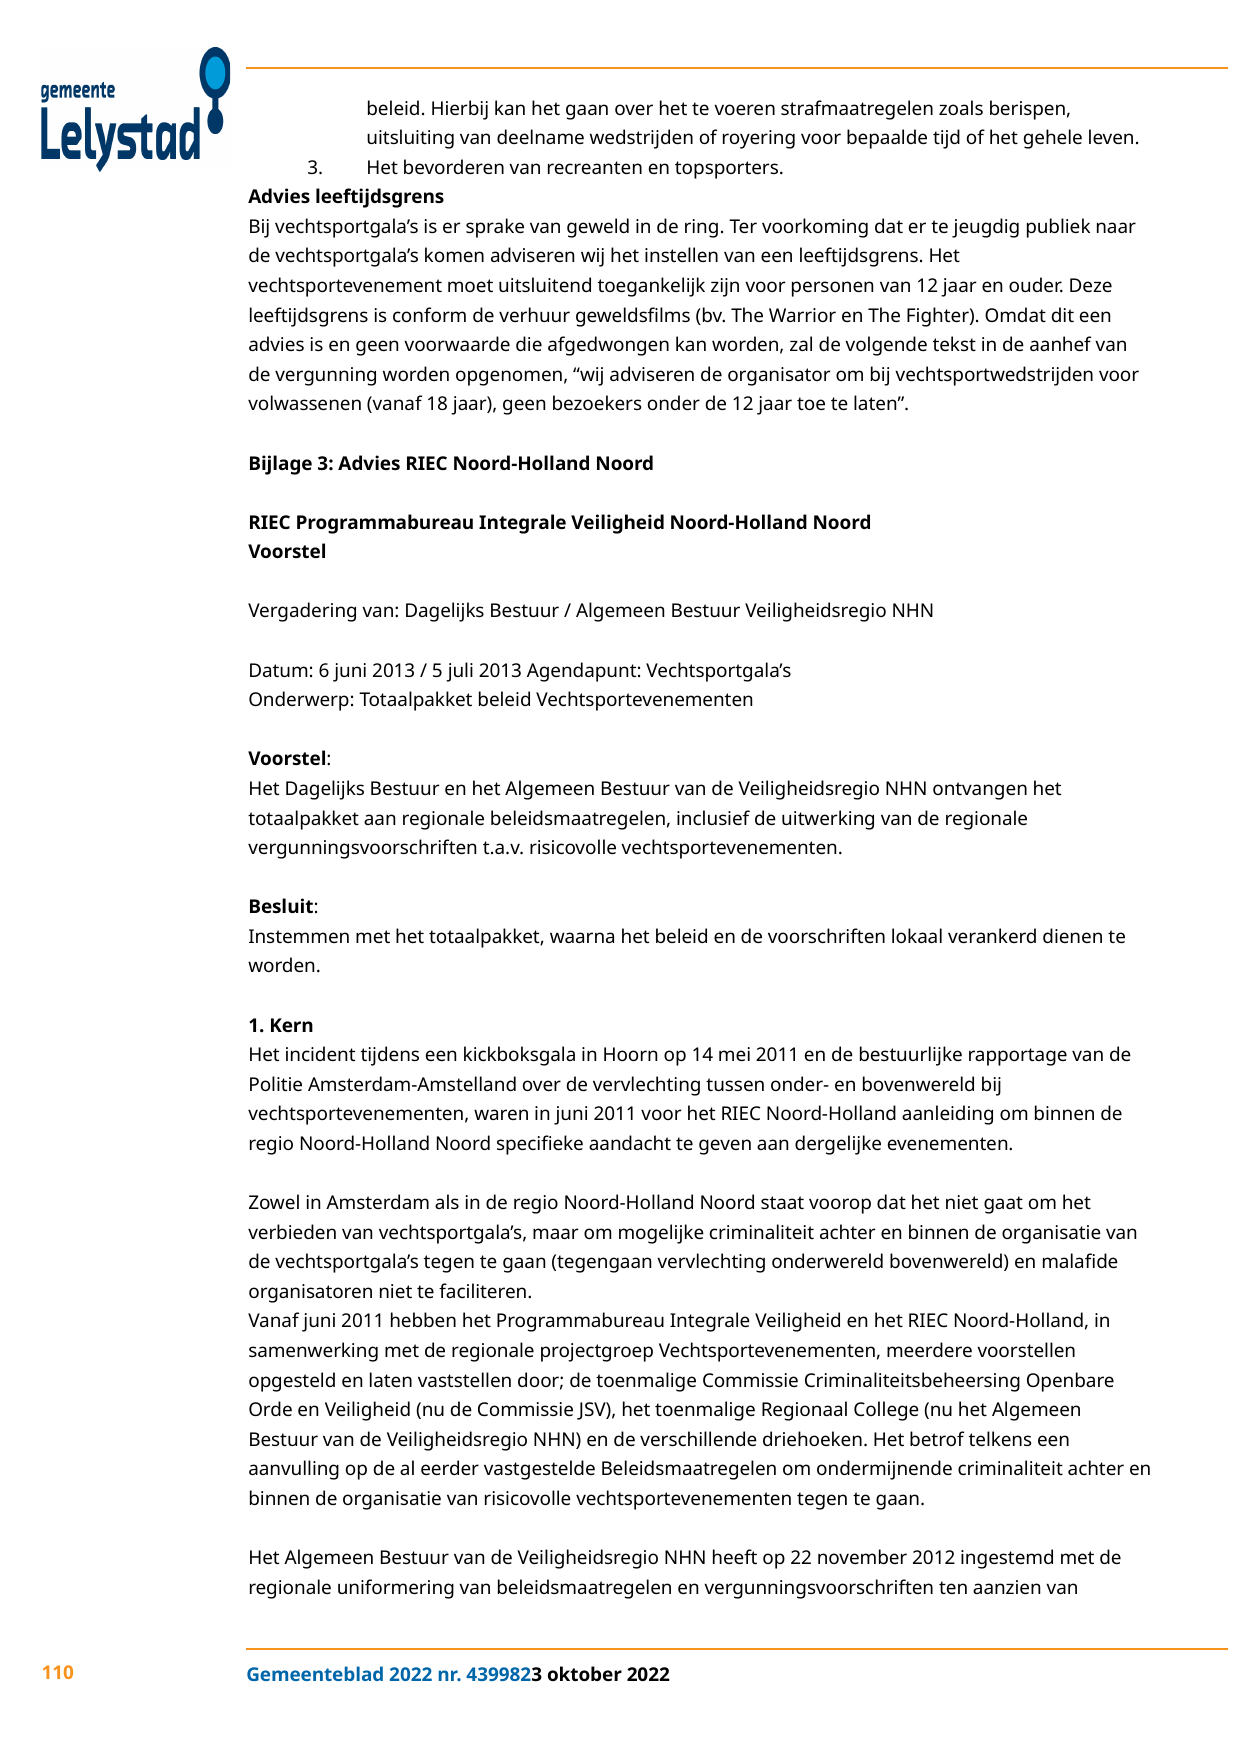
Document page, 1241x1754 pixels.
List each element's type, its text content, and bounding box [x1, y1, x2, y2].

text Instemmen met het totaalpakket, waarna het beleid en de voorschriften lokaal verankerd dienen te worden. [248, 923, 1152, 978]
text Bij vechtsportgala’s is er sprake van geweld in de ring. Ter voorkoming dat er te jeugdig publiek naar de vechtsportgala’s komen adviseren wij het instellen van een leeftijdsgrens. Het vechtsportevenement moet uitsluitend toegankelijk zijn voor personen van 12 jaar en ouder. Deze leeftijdsgrens is conform de verhuur geweldsfilms (bv. The Warrior en The Fighter). Omdat dit een advies is en geen voorwaarde die afgedwongen kan worden, zal de volgende tekst in de aanhef van de vergunning worden opgenomen, “wij adviseren de organisator om bij vechtsportwedstrijden voor volwassenen (vanaf 18 jaar), geen bezoekers onder de 12 jaar toe te laten”. [248, 213, 1152, 416]
text 1. Kern [248, 1012, 1152, 1038]
text Onderwerp: Totaalpakket beleid Vechtsportevenementen [248, 686, 1152, 712]
text Bijlage 3: Advies RIEC Noord-Holland Noord [248, 450, 1152, 476]
text Voorstel: [248, 746, 1152, 771]
text Voorstel [248, 538, 1152, 564]
text Vergadering van: Dagelijks Bestuur / Algemeen Bestuur Veiligheidsregio NHN [248, 598, 1152, 623]
text Zowel in Amsterdam als in de regio Noord-Holland Noord staat voorop dat het niet gaat om het verbieden van vechtsportgala’s, maar om mogelijke criminaliteit achter en binnen de organisatie van de vechtsportgala’s tegen te gaan (tegengaan vervlechting onderwereld bovenwereld) en malafide organisatoren niet te faciliteren. [248, 1189, 1152, 1304]
text Advies leeftijdsgrens [248, 183, 1152, 209]
picture [41, 47, 231, 172]
text Het Algemeen Bestuur van de Veiligheidsregio NHN heeft op 22 november 2012 ingestemd met de regionale uniformering van beleidsmaatregelen en vergunningsvoorschriften ten aanzien van [248, 1544, 1152, 1600]
text Vanaf juni 2011 hebben het Programmabureau Integrale Veiligheid en het RIEC Noord-Holland, in samenwerking met de regionale projectgroep Vechtsportevenementen, meerdere voorstellen opgesteld en laten vaststellen door; de toenmalige Commissie Criminaliteitsbeheersing Openbare Orde en Veiligheid (nu de Commissie JSV), het toenmalige Regionaal College (nu het Algemeen Bestuur van de Veiligheidsregio NHN) en de verschillende driehoeken. Het betrof telkens een aanvulling op de al eerder vastgestelde Beleidsmaatregelen om ondermijnende criminaliteit achter en binnen de organisatie van risicovolle vechtsportevenementen tegen te gaan. [248, 1308, 1152, 1511]
text Besluit: [248, 893, 1152, 919]
text RIEC Programmabureau Integrale Veiligheid Noord-Holland Noord [248, 509, 1152, 535]
text Het incident tijdens een kickboksgala in Hoorn op 14 mei 2011 en de bestuurlijke rapportage van de Politie Amsterdam-Amstelland over de vervlechting tussen onder- en bovenwereld bij vechtsportevenementen, waren in juni 2011 voor het RIEC Noord-Holland aanleiding om binnen de regio Noord-Holland Noord specifieke aandacht te geven aan dergelijke evenementen. [248, 1041, 1152, 1156]
list beleid. Hierbij kan het gaan over het te voeren strafmaatregelen zoals berispen, uitsluiting van deelname wedstrijden of royering voor bepaalde tijd of het gehele leven. [307, 95, 1152, 150]
list Het bevorderen van recreanten en topsporters. [307, 154, 1152, 180]
text Datum: 6 juni 2013 / 5 juli 2013 Agendapunt: Vechtsportgala’s [248, 657, 1152, 683]
text Het Dagelijks Bestuur en het Algemeen Bestuur van de Veiligheidsregio NHN ontvangen het totaalpakket aan regionale beleidsmaatregelen, inclusief de uitwerking van de regionale vergunningsvoorschriften t.a.v. risicovolle vechtsportevenementen. [248, 775, 1152, 860]
